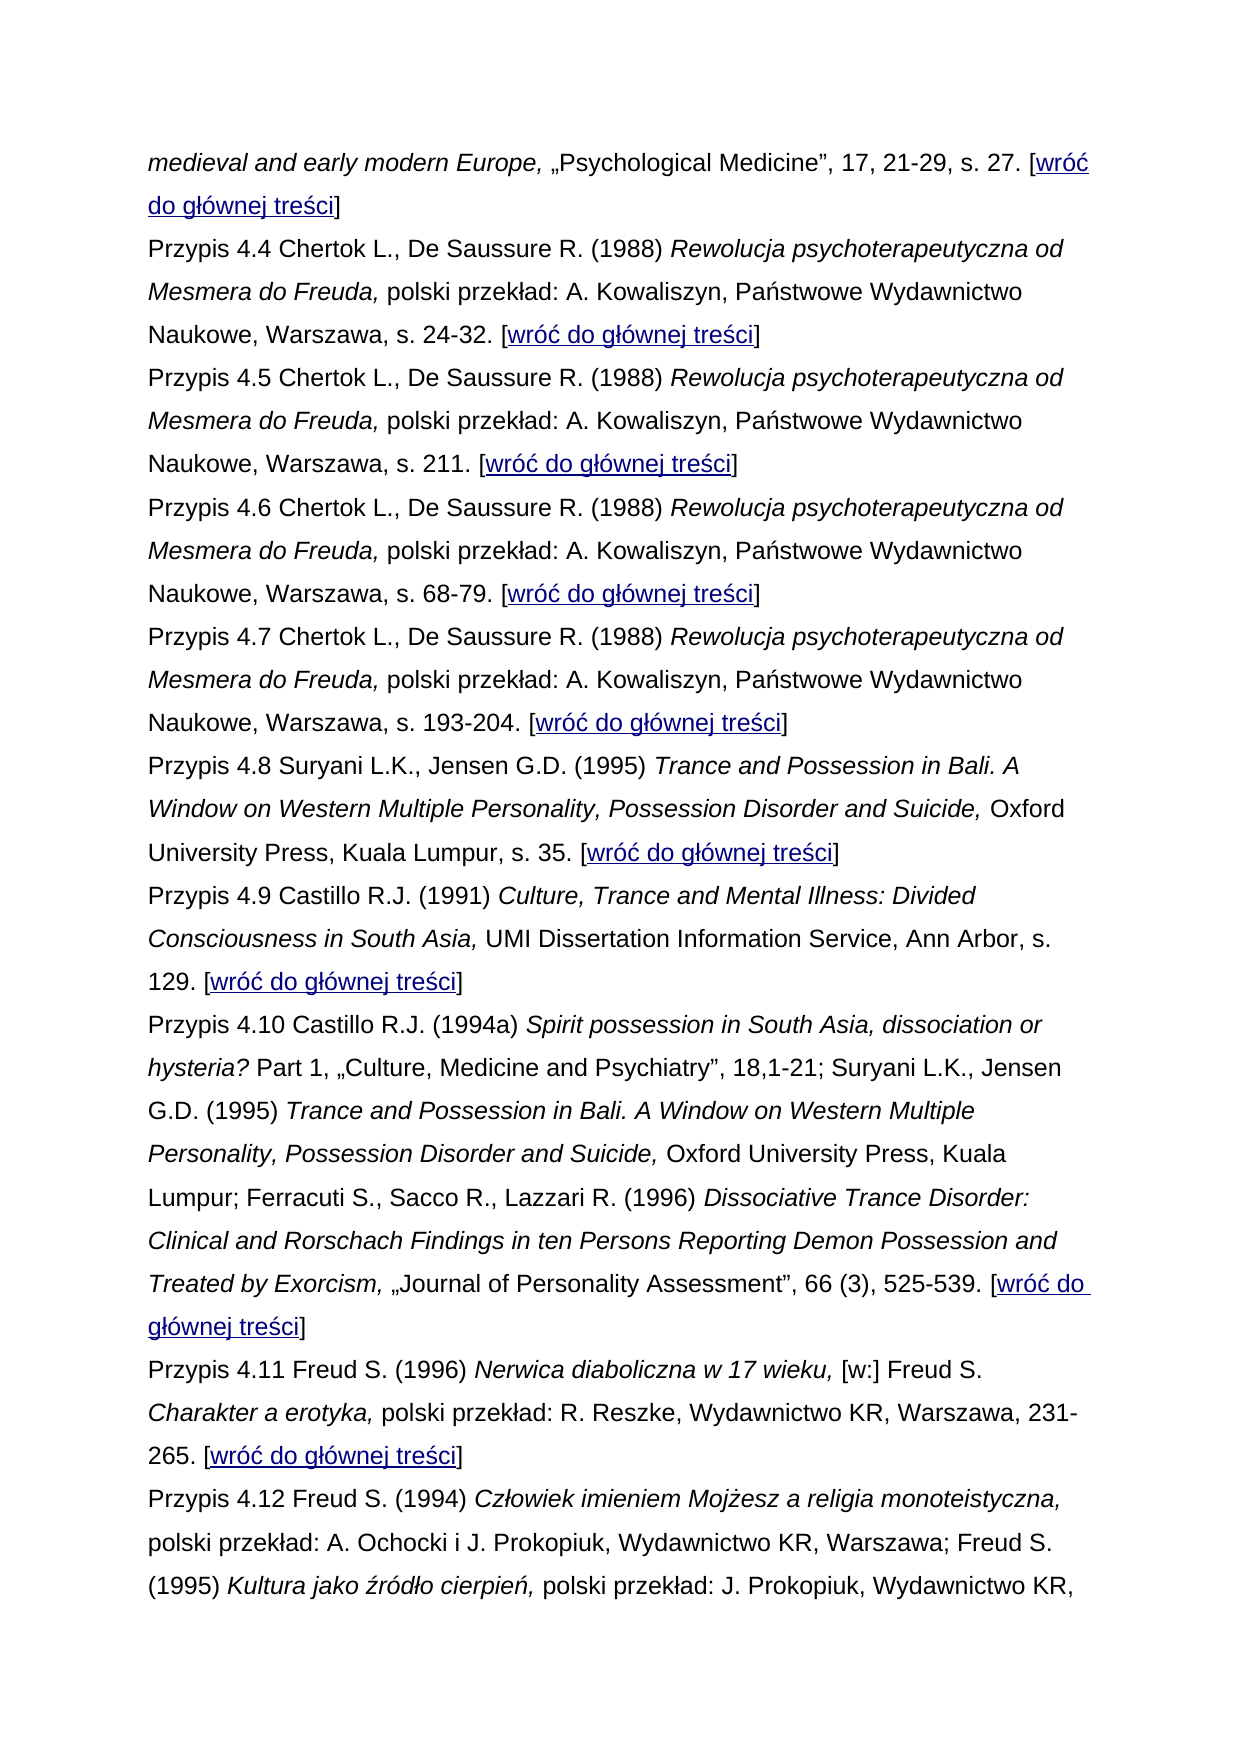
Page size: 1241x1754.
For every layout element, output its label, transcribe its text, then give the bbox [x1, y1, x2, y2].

text Przypis 4.9 Castillo R.J. (1991) Culture, Trance and Mental Illness: Divided Consciousness in South Asia, UMI Dissertation Information Service, Ann Arbor, s. 129. [wróć do głównej treści] [148, 881, 1093, 996]
text Przypis 4.4 Chertok L., De Saussure R. (1988) Rewolucja psychoterapeutyczna od Mesmera do Freuda, polski przekład: A. Kowaliszyn, Państwowe Wydawnictwo Naukowe, Warszawa, s. 24-32. [wróć do głównej treści] [148, 234, 1093, 349]
text medieval and early modern Europe, „Psychological Medicine”, 17, 21-29, s. 27. [wróć do głównej treści] [148, 148, 1093, 219]
text Przypis 4.12 Freud S. (1994) Człowiek imieniem Mojżesz a religia monoteistyczna, polski przekład: A. Ochocki i J. Prokopiuk, Wydawnictwo KR, Warszawa; Freud S. (1995) Kultura jako źródło cierpień, polski przekład: J. Prokopiuk, Wydawnictwo KR, [148, 1484, 1093, 1599]
text Przypis 4.5 Chertok L., De Saussure R. (1988) Rewolucja psychoterapeutyczna od Mesmera do Freuda, polski przekład: A. Kowaliszyn, Państwowe Wydawnictwo Naukowe, Warszawa, s. 211. [wróć do głównej treści] [148, 363, 1093, 478]
text Przypis 4.6 Chertok L., De Saussure R. (1988) Rewolucja psychoterapeutyczna od Mesmera do Freuda, polski przekład: A. Kowaliszyn, Państwowe Wydawnictwo Naukowe, Warszawa, s. 68-79. [wróć do głównej treści] [148, 493, 1093, 608]
text Przypis 4.8 Suryani L.K., Jensen G.D. (1995) Trance and Possession in Bali. A Window on Western Multiple Personality, Possession Disorder and Suicide, Oxford University Press, Kuala Lumpur, s. 35. [wróć do głównej treści] [148, 751, 1093, 866]
text Przypis 4.7 Chertok L., De Saussure R. (1988) Rewolucja psychoterapeutyczna od Mesmera do Freuda, polski przekład: A. Kowaliszyn, Państwowe Wydawnictwo Naukowe, Warszawa, s. 193-204. [wróć do głównej treści] [148, 622, 1093, 737]
text Przypis 4.10 Castillo R.J. (1994a) Spirit possession in South Asia, dissociation or hysteria? Part 1, „Culture, Medicine and Psychiatry”, 18,1-21; Suryani L.K., Jensen G.D. (1995) Trance and Possession in Bali. A Window on Western Multiple Personality, Possession Disorder and Suicide, Oxford University Press, Kuala Lumpur; Ferracuti S., Sacco R., Lazzari R. (1996) Dissociative Trance Disorder: Clinical and Rorschach Findings in ten Persons Reporting Demon Possession and Treated by Exorcism, „Journal of Personality Assessment”, 66 (3), 525-539. [wróć do głównej treści] [148, 1010, 1093, 1341]
text Przypis 4.11 Freud S. (1996) Nerwica diaboliczna w 17 wieku, [w:] Freud S. Charakter a erotyka, polski przekład: R. Reszke, Wydawnictwo KR, Warszawa, 231-265. [wróć do głównej treści] [148, 1355, 1093, 1470]
